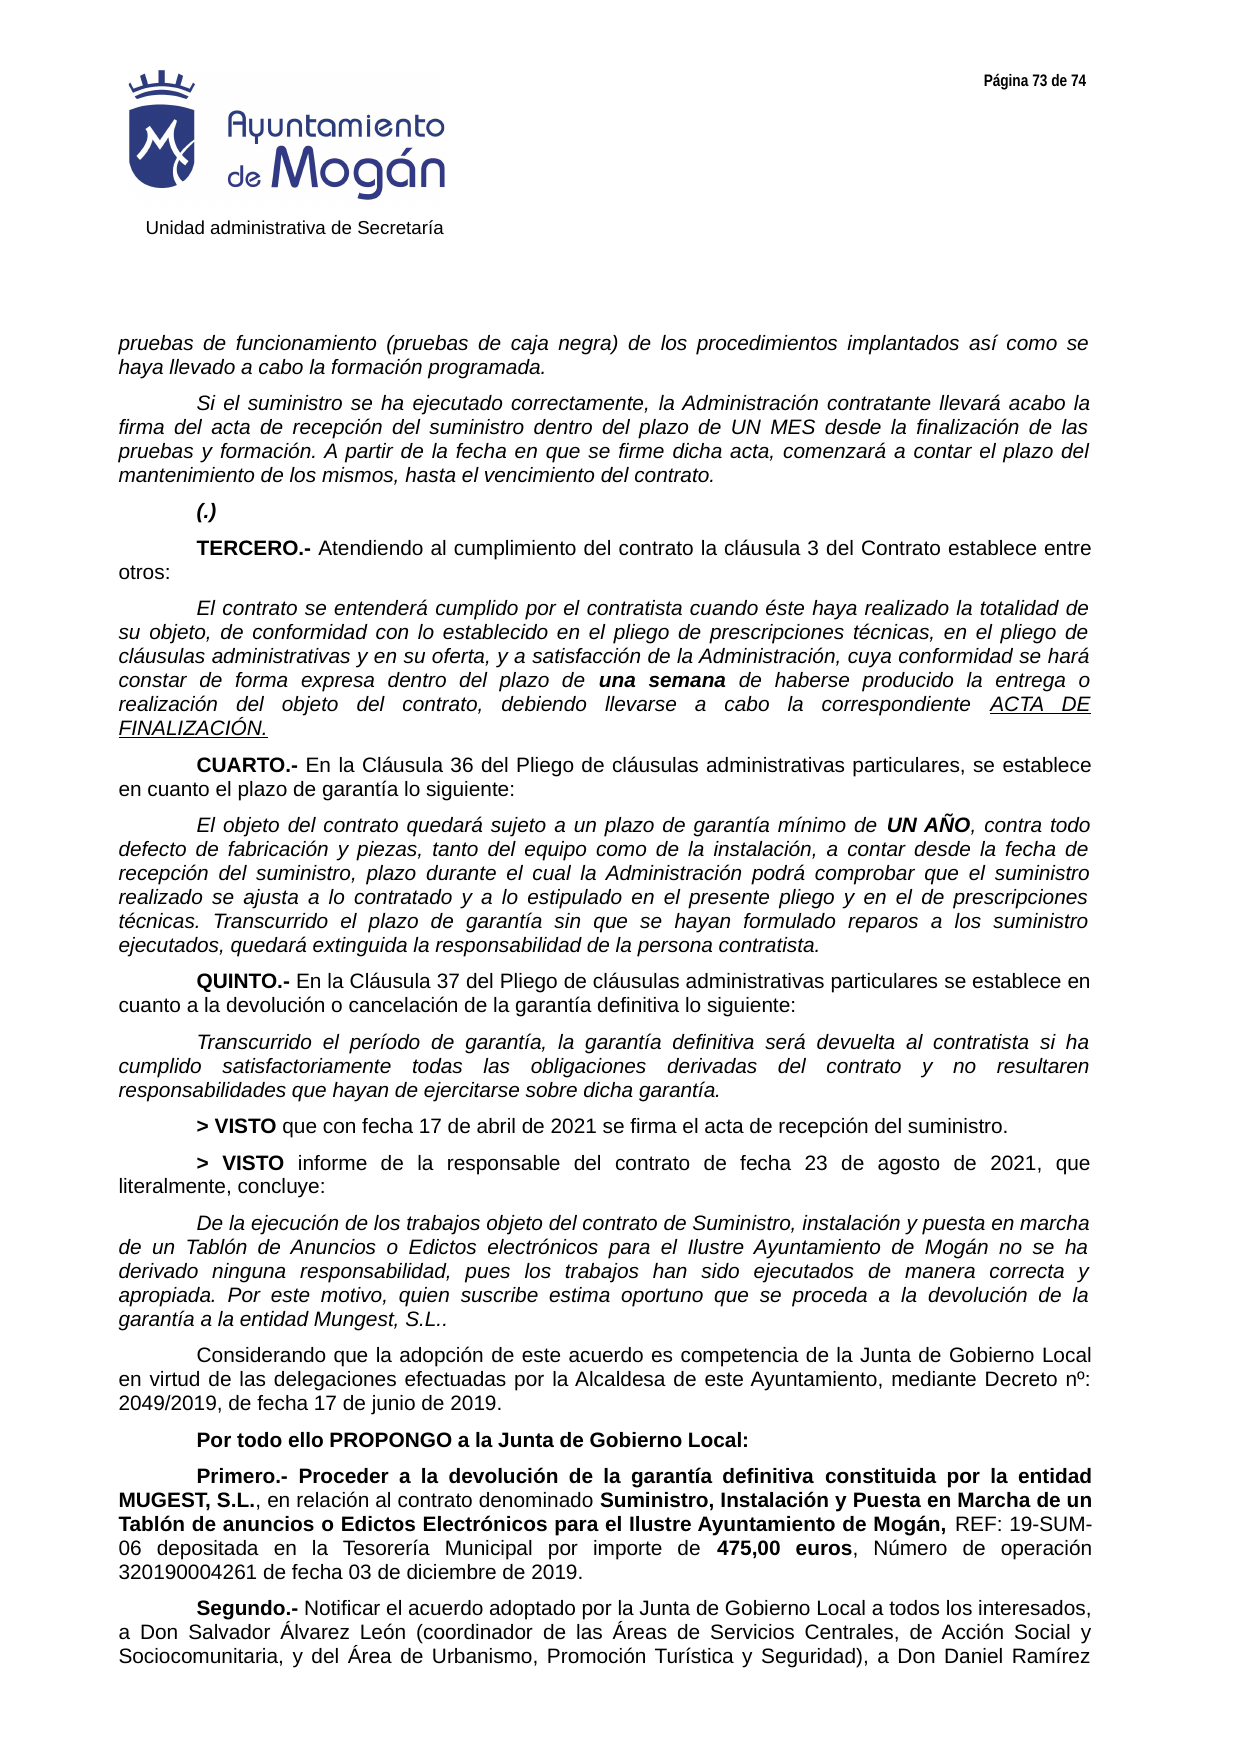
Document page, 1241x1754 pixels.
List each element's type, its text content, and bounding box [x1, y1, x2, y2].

text Segundo.- Notificar el acuerdo adoptado por la Junta de Gobierno Local a todos los interesados, a Don Salvador Álvarez León (coordinador de las Áreas de Servicios Centrales, de Acción Social y Sociocomunitaria, y del Área de Urbanismo, Promoción Turística y Seguridad), a Don Daniel Ramírez [118, 1596, 1092, 1668]
text De la ejecución de los trabajos objeto del contrato de Suministro, instalación y puesta en marcha de un Tablón de Anuncios o Edictos electrónicos para el Ilustre Ayuntamiento de Mogán no se ha derivado ninguna responsabilidad, pues los trabajos han sido ejecutados de manera correcta y apropiada. Por este motivo, quien suscribe estima oportuno que se proceda a la devolución de la garantía a la entidad Mungest, S.L.. [118, 1211, 1092, 1331]
text Considerando que la adopción de este acuerdo es competencia de la Junta de Gobierno Local en virtud de las delegaciones efectuadas por la Alcaldesa de este Ayuntamiento, mediante Decreto nº: 2049/2019, de fecha 17 de junio de 2019. [118, 1343, 1092, 1415]
text El objeto del contrato quedará sujeto a un plazo de garantía mínimo de UN AÑO, contra todo defecto de fabricación y piezas, tanto del equipo como de la instalación, a contar desde la fecha de recepción del suministro, plazo durante el cual la Administración podrá comprobar que el suministro realizado se ajusta a lo contratado y a lo estipulado en el presente pliego y en el de prescripciones técnicas. Transcurrido el plazo de garantía sin que se hayan formulado reparos a los suministro ejecutados, quedará extinguida la responsabilidad de la persona contratista. [118, 813, 1092, 957]
text Si el suministro se ha ejecutado correctamente, la Administración contratante llevará acabo la firma del acta de recepción del suministro dentro del plazo de UN MES desde la finalización de las pruebas y formación. A partir de la fecha en que se firme dicha acta, comenzará a contar el plazo del mantenimiento de los mismos, hasta el vencimiento del contrato. [118, 391, 1092, 487]
text pruebas de funcionamiento (pruebas de caja negra) de los procedimientos implantados así como se haya llevado a cabo la formación programada. [118, 331, 1092, 378]
text > VISTO informe de la responsable del contrato de fecha 23 de agosto de 2021, que literalmente, concluye: [118, 1150, 1092, 1198]
text (.) [118, 499, 1092, 523]
text Primero.- Proceder a la devolución de la garantía definitiva constituida por la entidad MUGEST, S.L., en relación al contrato denominado Suministro, Instalación y Puesta en Marcha de un Tablón de anuncios o Edictos Electrónicos para el Ilustre Ayuntamiento de Mogán, REF: 19-SUM-06 depositada en la Tesorería Municipal por importe de 475,00 euros, Número de operación 320190004261 de fecha 03 de diciembre de 2019. [118, 1464, 1092, 1584]
text QUINTO.- En la Cláusula 37 del Pliego de cláusulas administrativas particulares se establece en cuanto a la devolución o cancelación de la garantía definitiva lo siguiente: [118, 969, 1092, 1017]
text CUARTO.- En la Cláusula 36 del Pliego de cláusulas administrativas particulares, se establece en cuanto el plazo de garantía lo siguiente: [118, 752, 1092, 800]
text Transcurrido el período de garantía, la garantía definitiva será devuelta al contratista si ha cumplido satisfactoriamente todas las obligaciones derivadas del contrato y no resultaren responsabilidades que hayan de ejercitarse sobre dicha garantía. [118, 1029, 1092, 1101]
picture [128, 70, 445, 206]
text TERCERO.- Atendiendo al cumplimiento del contrato la cláusula 3 del Contrato establece entre otros: [118, 536, 1092, 584]
text El contrato se entenderá cumplido por el contratista cuando éste haya realizado la totalidad de su objeto, de conformidad con lo establecido en el pliego de prescripciones técnicas, en el pliego de cláusulas administrativas y en su oferta, y a satisfacción de la Administración, cuya conformidad se hará constar de forma expresa dentro del plazo de una semana de haberse producido la entrega o realización del objeto del contrato, debiendo llevarse a cabo la correspondiente ACTA DE FINALIZACIÓN. [118, 596, 1092, 740]
text > VISTO que con fecha 17 de abril de 2021 se firma el acta de recepción del suministro. [118, 1114, 1092, 1138]
text Por todo ello PROPONGO a la Junta de Gobierno Local: [118, 1427, 1092, 1451]
